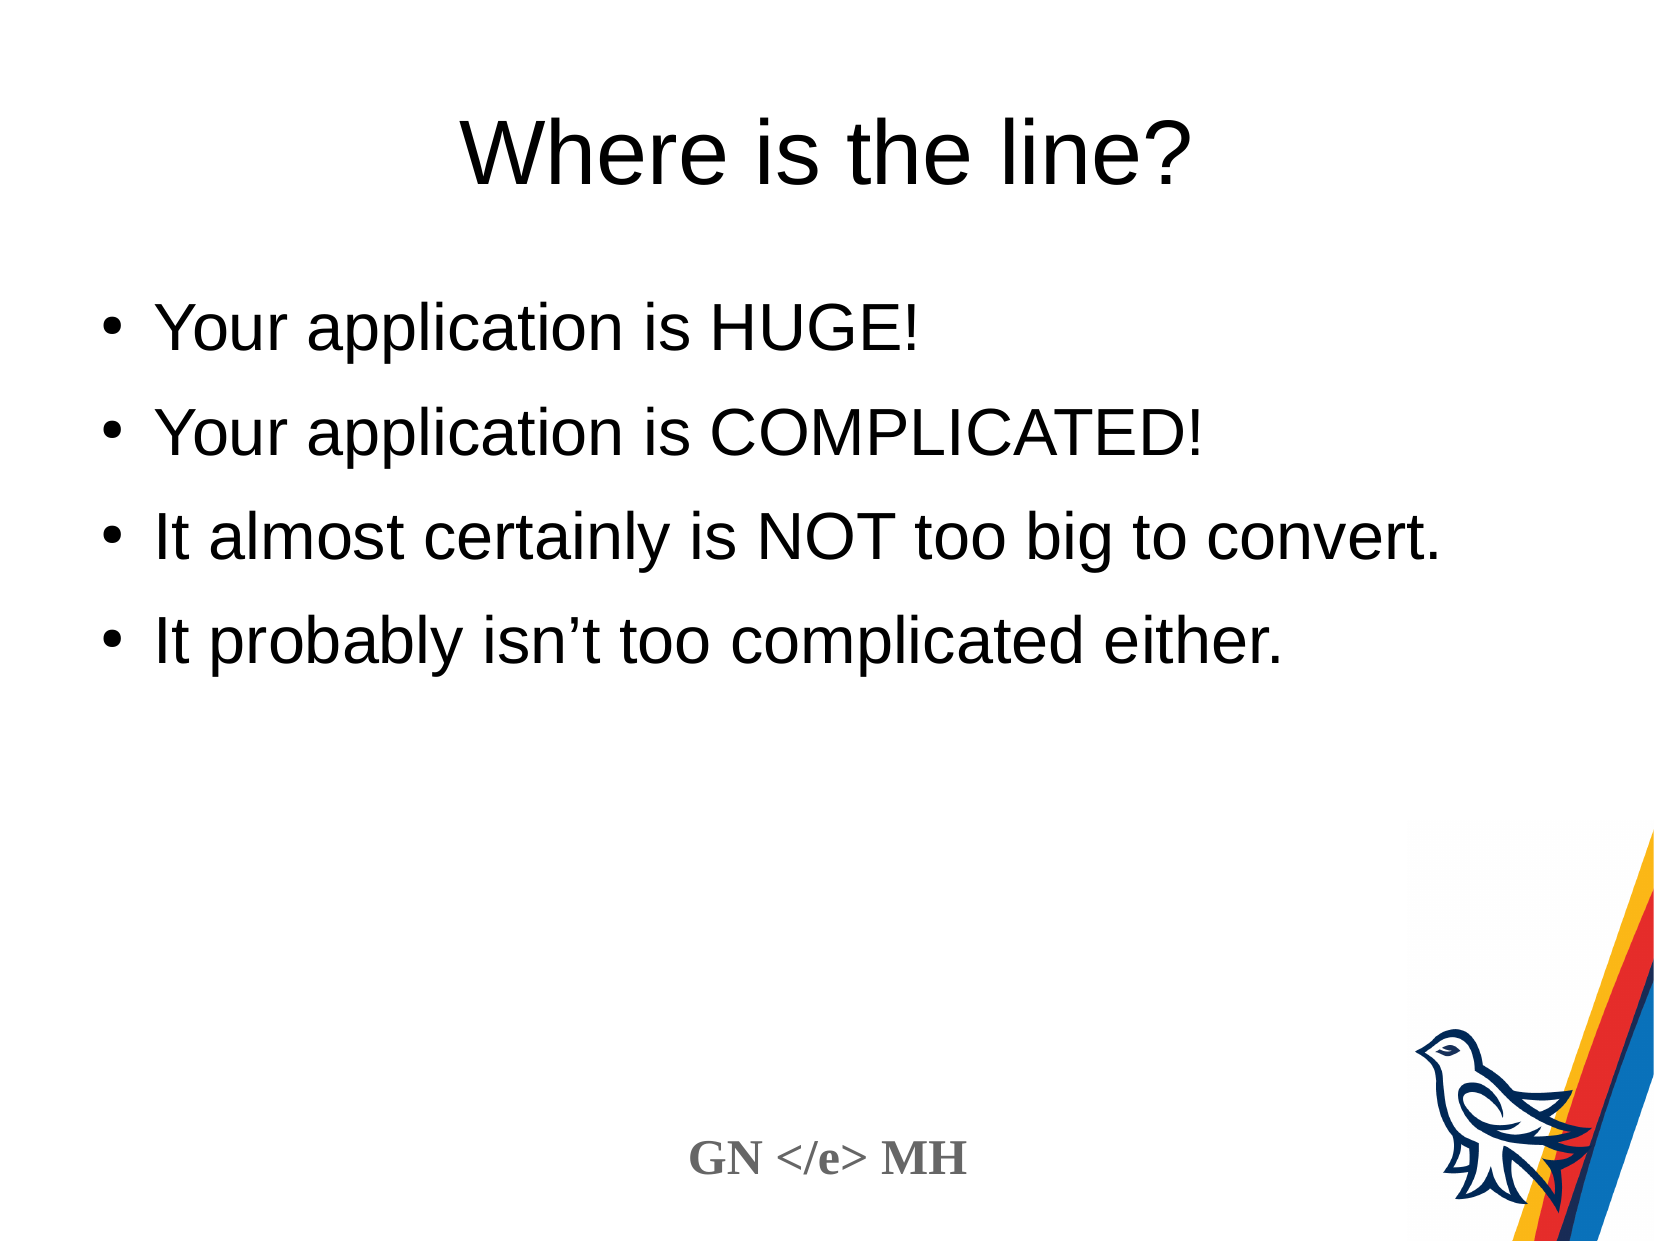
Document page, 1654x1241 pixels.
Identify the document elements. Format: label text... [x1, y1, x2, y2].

list Your application is HUGE! Your application is COMPLICATED! It almost certainly is NOT too big to convert. It probably isn’t too complicated either. [82, 290, 1571, 1010]
picture [1407, 820, 1654, 1241]
title Where is the line? [82, 49, 1571, 257]
